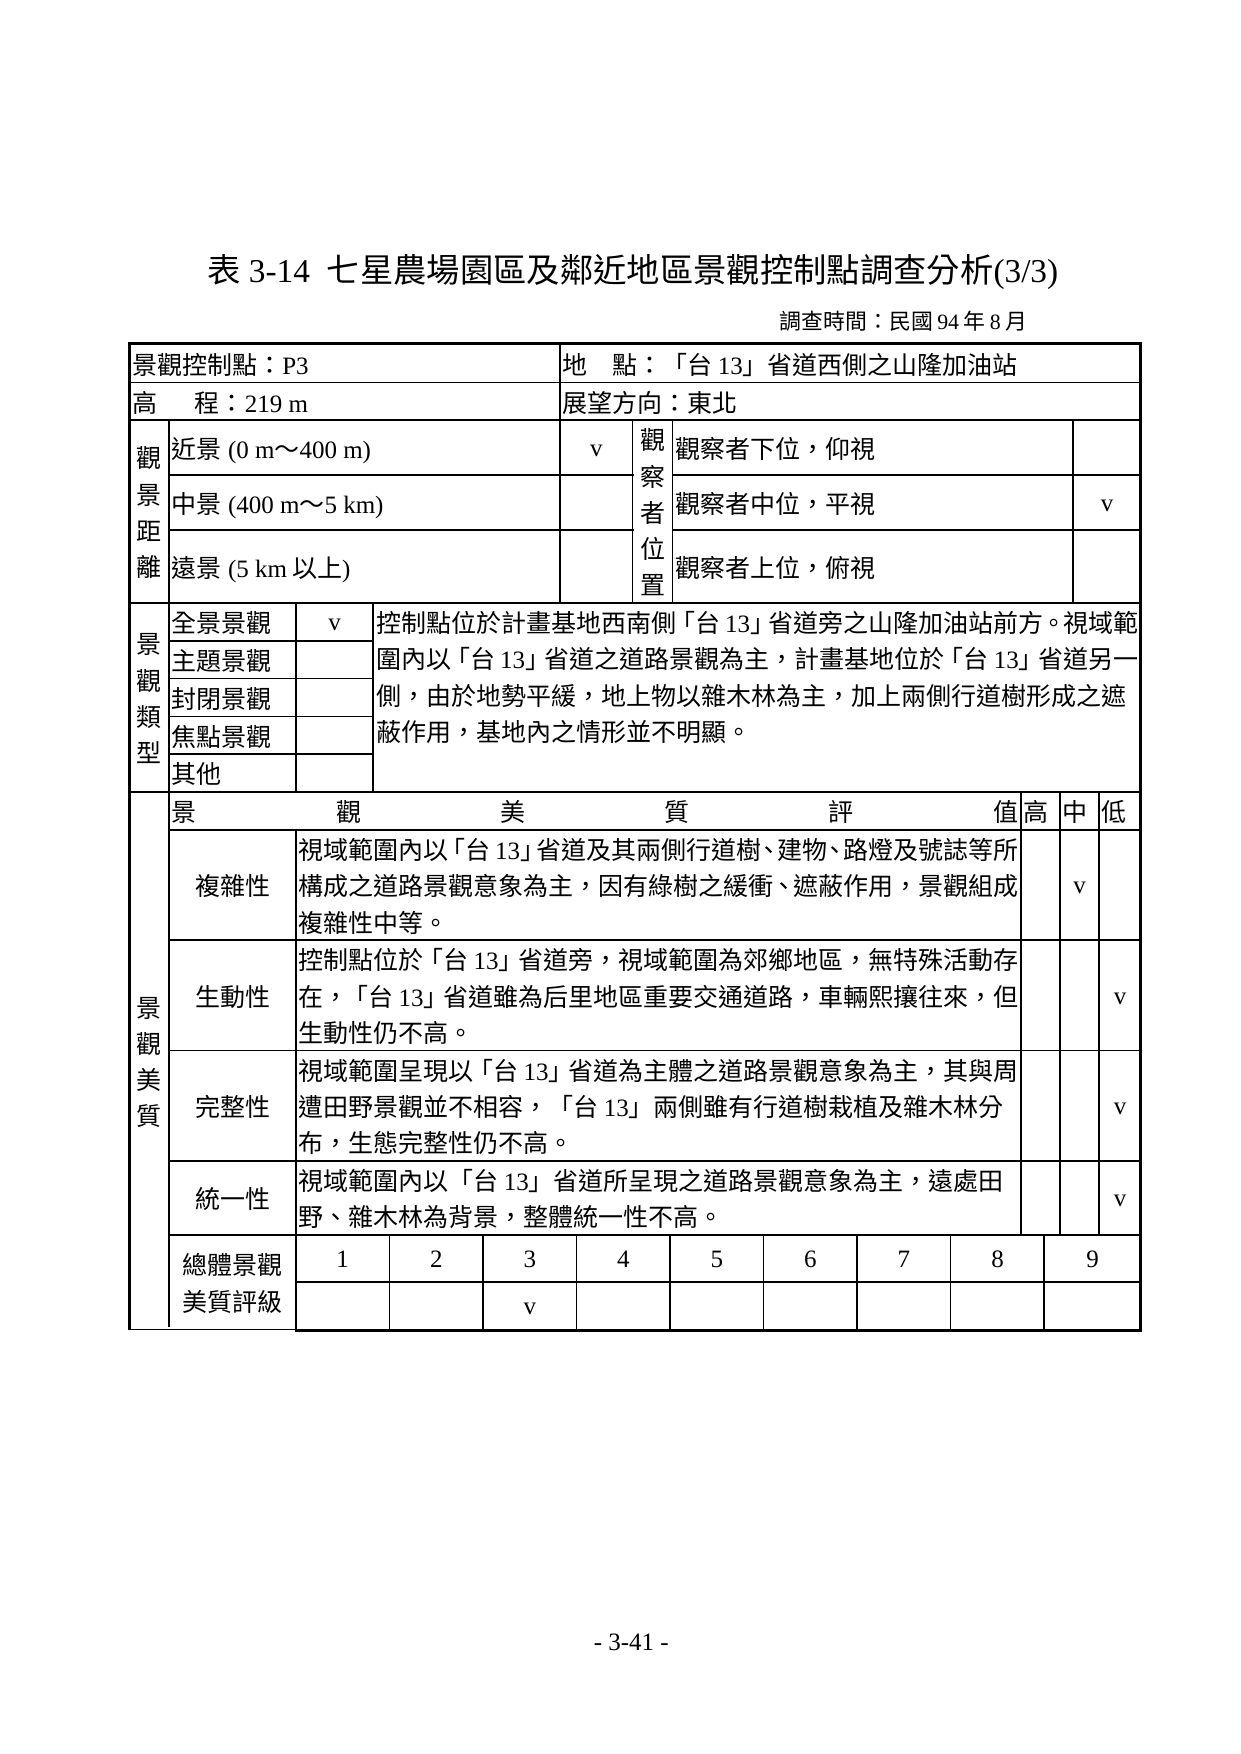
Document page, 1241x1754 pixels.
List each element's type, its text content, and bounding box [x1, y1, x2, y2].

table_cell [951, 1283, 1043, 1328]
table_cell 1 [297, 1236, 389, 1281]
table_cell [1061, 1162, 1098, 1234]
table_cell 展望方向：東北 [561, 383, 1139, 419]
table_cell 低 [1100, 793, 1139, 829]
table_cell [1022, 941, 1059, 1049]
table_cell 視域範圍呈現以「台13」省道為主體之道路景觀意象為主，其與周遭田野景觀並不相容，「台13」兩側雖有行道樹栽植及雜木林分布，生態完整性仍不高。 [297, 1051, 1020, 1160]
table_cell 9 [1045, 1236, 1139, 1281]
text 表 3-14 七星農場園區及鄰近地區景觀控制點調查分析(3/3) [135, 243, 1129, 292]
table_cell 景觀美質評值 [170, 793, 1020, 829]
table_cell v [297, 604, 372, 640]
table_cell 中景 (400 m～5 km) [170, 476, 559, 529]
table_cell 遠景 (5 km以上) [170, 531, 559, 602]
table_cell 觀景距離 [131, 421, 168, 602]
table_cell 高 程：219 m [131, 383, 559, 419]
table_cell v [1074, 476, 1139, 529]
table_cell 7 [858, 1236, 950, 1281]
table_cell 景觀類型 [131, 604, 168, 791]
table_cell [577, 1283, 669, 1328]
table_cell v [1061, 831, 1098, 939]
table_cell v [1100, 1051, 1139, 1160]
table_cell 焦點景觀 [170, 717, 295, 753]
table_cell 生動性 [170, 941, 295, 1049]
table_cell [561, 531, 632, 602]
table_cell 觀察者上位，俯視 [673, 531, 1072, 602]
table_cell 其他 [170, 755, 295, 791]
table_cell v [484, 1283, 576, 1328]
table_header 景觀控制點：P3 [131, 345, 559, 381]
table_cell 控制點位於「台13」省道旁，視域範圍為郊鄉地區，無特殊活動存在，「台13」省道雖為后里地區重要交通道路，車輛熙攘往來，但生動性仍不高。 [297, 941, 1020, 1049]
table_cell 5 [671, 1236, 763, 1281]
table_cell 景觀美質 [131, 793, 169, 1328]
table_cell 8 [951, 1236, 1043, 1281]
table_cell 4 [577, 1236, 669, 1281]
table_cell 中 [1061, 793, 1098, 829]
table_cell 高 [1022, 793, 1059, 829]
table_cell 封閉景觀 [170, 679, 295, 716]
table_cell 觀察者位置 [633, 421, 672, 602]
table_cell 觀察者下位，仰視 [673, 421, 1072, 474]
table_cell [561, 476, 632, 529]
table_cell [858, 1283, 950, 1328]
table_cell 總體景觀美質評級 [169, 1236, 295, 1328]
table_cell 3 [484, 1236, 576, 1281]
table_cell [1100, 831, 1139, 939]
table_cell [764, 1283, 856, 1328]
table_cell [1061, 941, 1098, 1049]
table_cell [1074, 531, 1139, 602]
table_cell [1022, 831, 1059, 939]
table_cell v [1100, 941, 1139, 1049]
table_cell 視域範圍內以「台13」省道所呈現之道路景觀意象為主，遠處田野、雜木林為背景，整體統一性不高。 [297, 1162, 1020, 1234]
table_cell [671, 1283, 763, 1328]
table_cell [1074, 421, 1139, 474]
table_cell [297, 755, 372, 791]
table_cell [390, 1283, 482, 1328]
table_header 地 點：「台13」省道西側之山隆加油站 [561, 345, 1139, 381]
table_cell 複雜性 [170, 831, 295, 939]
table_cell 全景景觀 [170, 604, 295, 640]
text 調查時間：民國94年8月 [209, 304, 1176, 336]
table_cell 6 [764, 1236, 856, 1281]
table_cell 完整性 [170, 1051, 295, 1160]
table_cell v [561, 421, 632, 474]
table_cell 觀察者中位，平視 [673, 476, 1072, 529]
table_cell [1022, 1051, 1059, 1160]
table_cell 統一性 [170, 1162, 295, 1234]
table_cell [1045, 1283, 1139, 1328]
table_cell [1061, 1051, 1098, 1160]
table_cell 視域範圍內以「台13」省道及其兩側行道樹、建物、路燈及號誌等所構成之道路景觀意象為主，因有綠樹之緩衝、遮蔽作用，景觀組成複雜性中等。 [297, 831, 1020, 939]
table_cell 2 [390, 1236, 482, 1281]
table_cell [297, 679, 372, 716]
table_cell 近景 (0 m～400 m) [170, 421, 559, 474]
table_cell [1022, 1162, 1059, 1234]
table_cell [297, 642, 372, 678]
table_cell [297, 717, 372, 753]
table_cell [297, 1283, 389, 1328]
table_cell 主題景觀 [170, 642, 295, 678]
table_cell 控制點位於計畫基地西南側「台13」省道旁之山隆加油站前方。視域範圍內以「台13」省道之道路景觀為主，計畫基地位於「台13」省道另一側，由於地勢平緩，地上物以雜木林為主，加上兩側行道樹形成之遮蔽作用，基地內之情形並不明顯。 [374, 604, 1139, 791]
table_cell v [1100, 1162, 1139, 1234]
